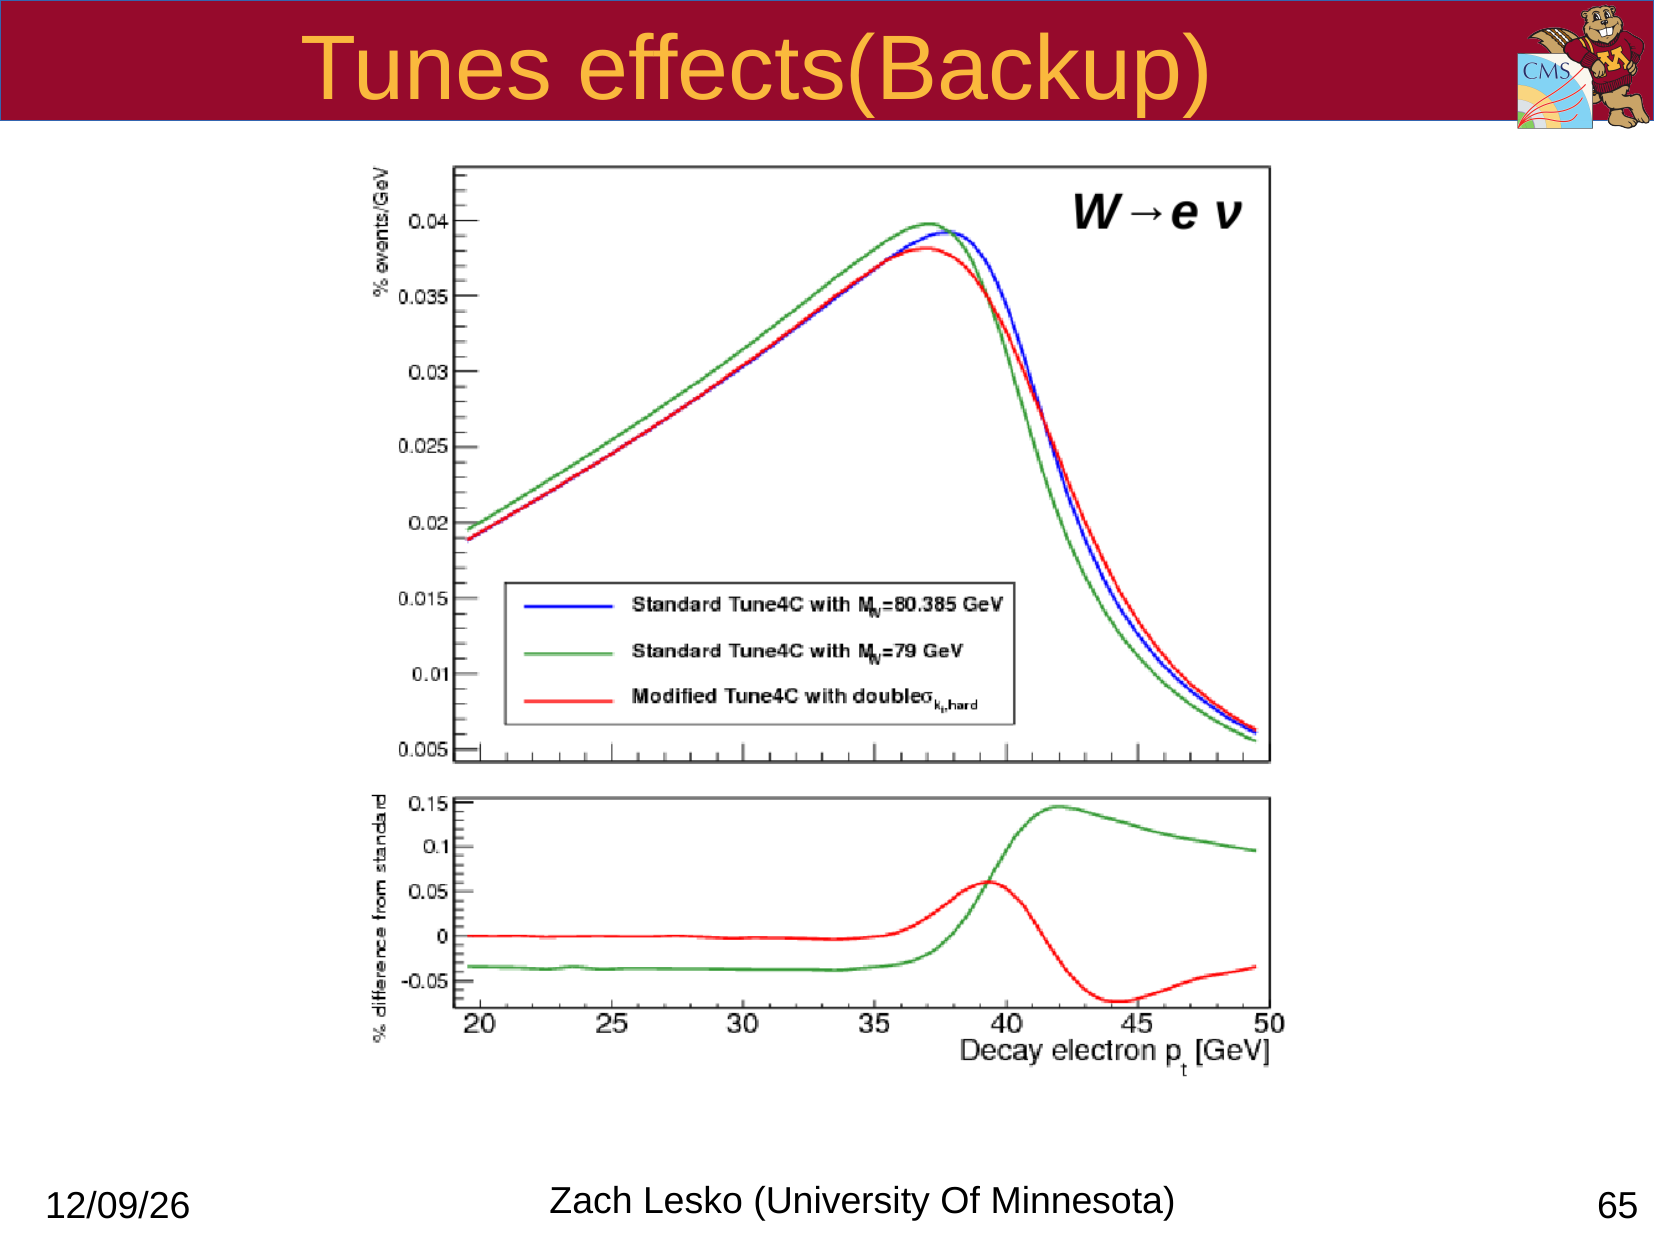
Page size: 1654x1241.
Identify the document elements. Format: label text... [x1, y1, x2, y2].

title Tunes effects(Backup) [0, 15, 1516, 121]
picture [362, 142, 1291, 1081]
picture [1515, 0, 1652, 135]
